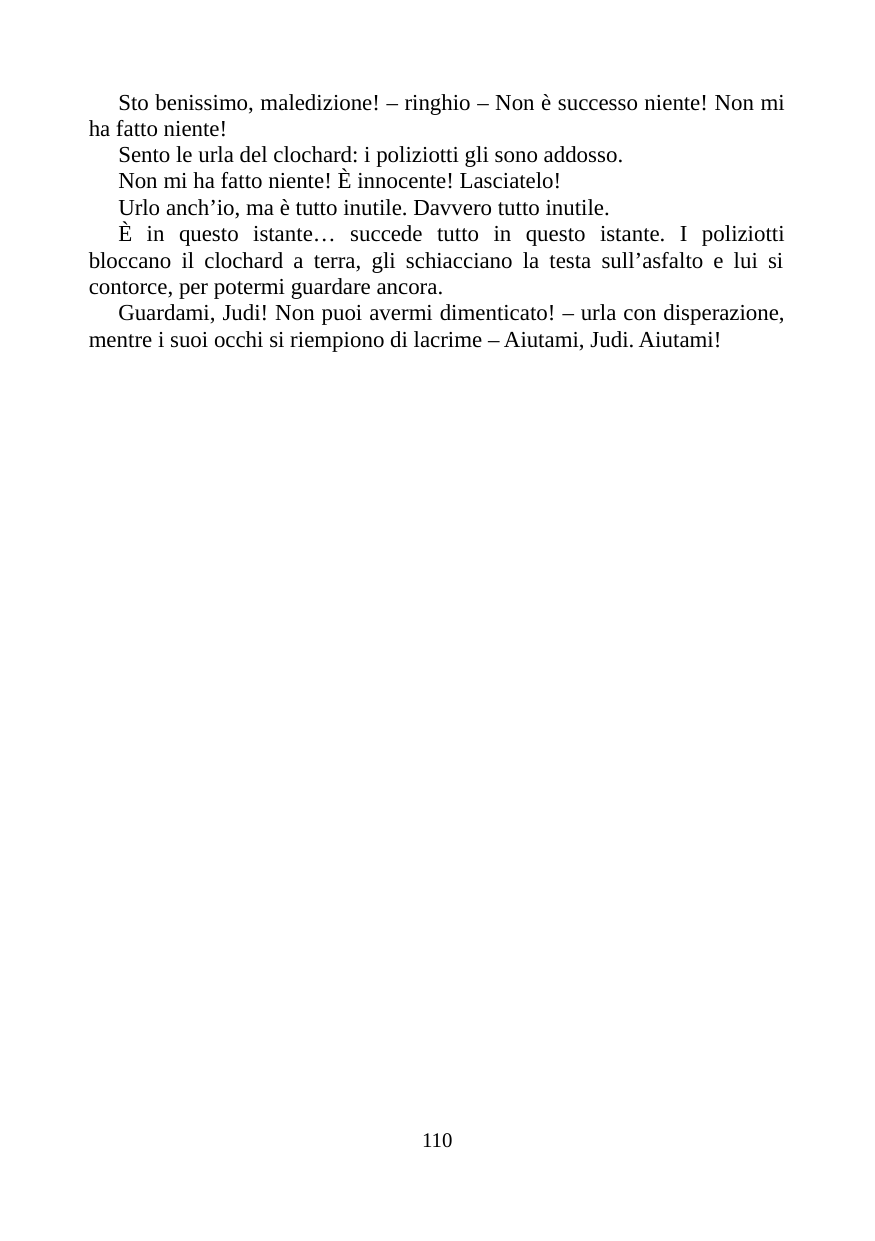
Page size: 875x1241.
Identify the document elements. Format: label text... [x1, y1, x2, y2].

text Non mi ha fatto niente! È innocente! Lasciatelo! [88, 168, 786, 194]
text Sento le urla del clochard: i poliziotti gli sono addosso. [88, 141, 786, 168]
text Urlo anch’io, ma è tutto inutile. Davvero tutto inutile. [88, 194, 786, 220]
text È in questo istante… succede tutto in questo istante. I poliziotti bloccano il clochard a terra, gli schiacciano la testa sull’asfalto e lui si contorce, per potermi guardare ancora. [88, 220, 786, 299]
text Sto benissimo, maledizione! – ringhio – Non è successo niente! Non mi ha fatto niente! [88, 88, 786, 141]
text Guardami, Judi! Non puoi avermi dimenticato! – urla con disperazione, mentre i suoi occhi si riempiono di lacrime – Aiutami, Judi. Aiutami! [88, 299, 786, 352]
